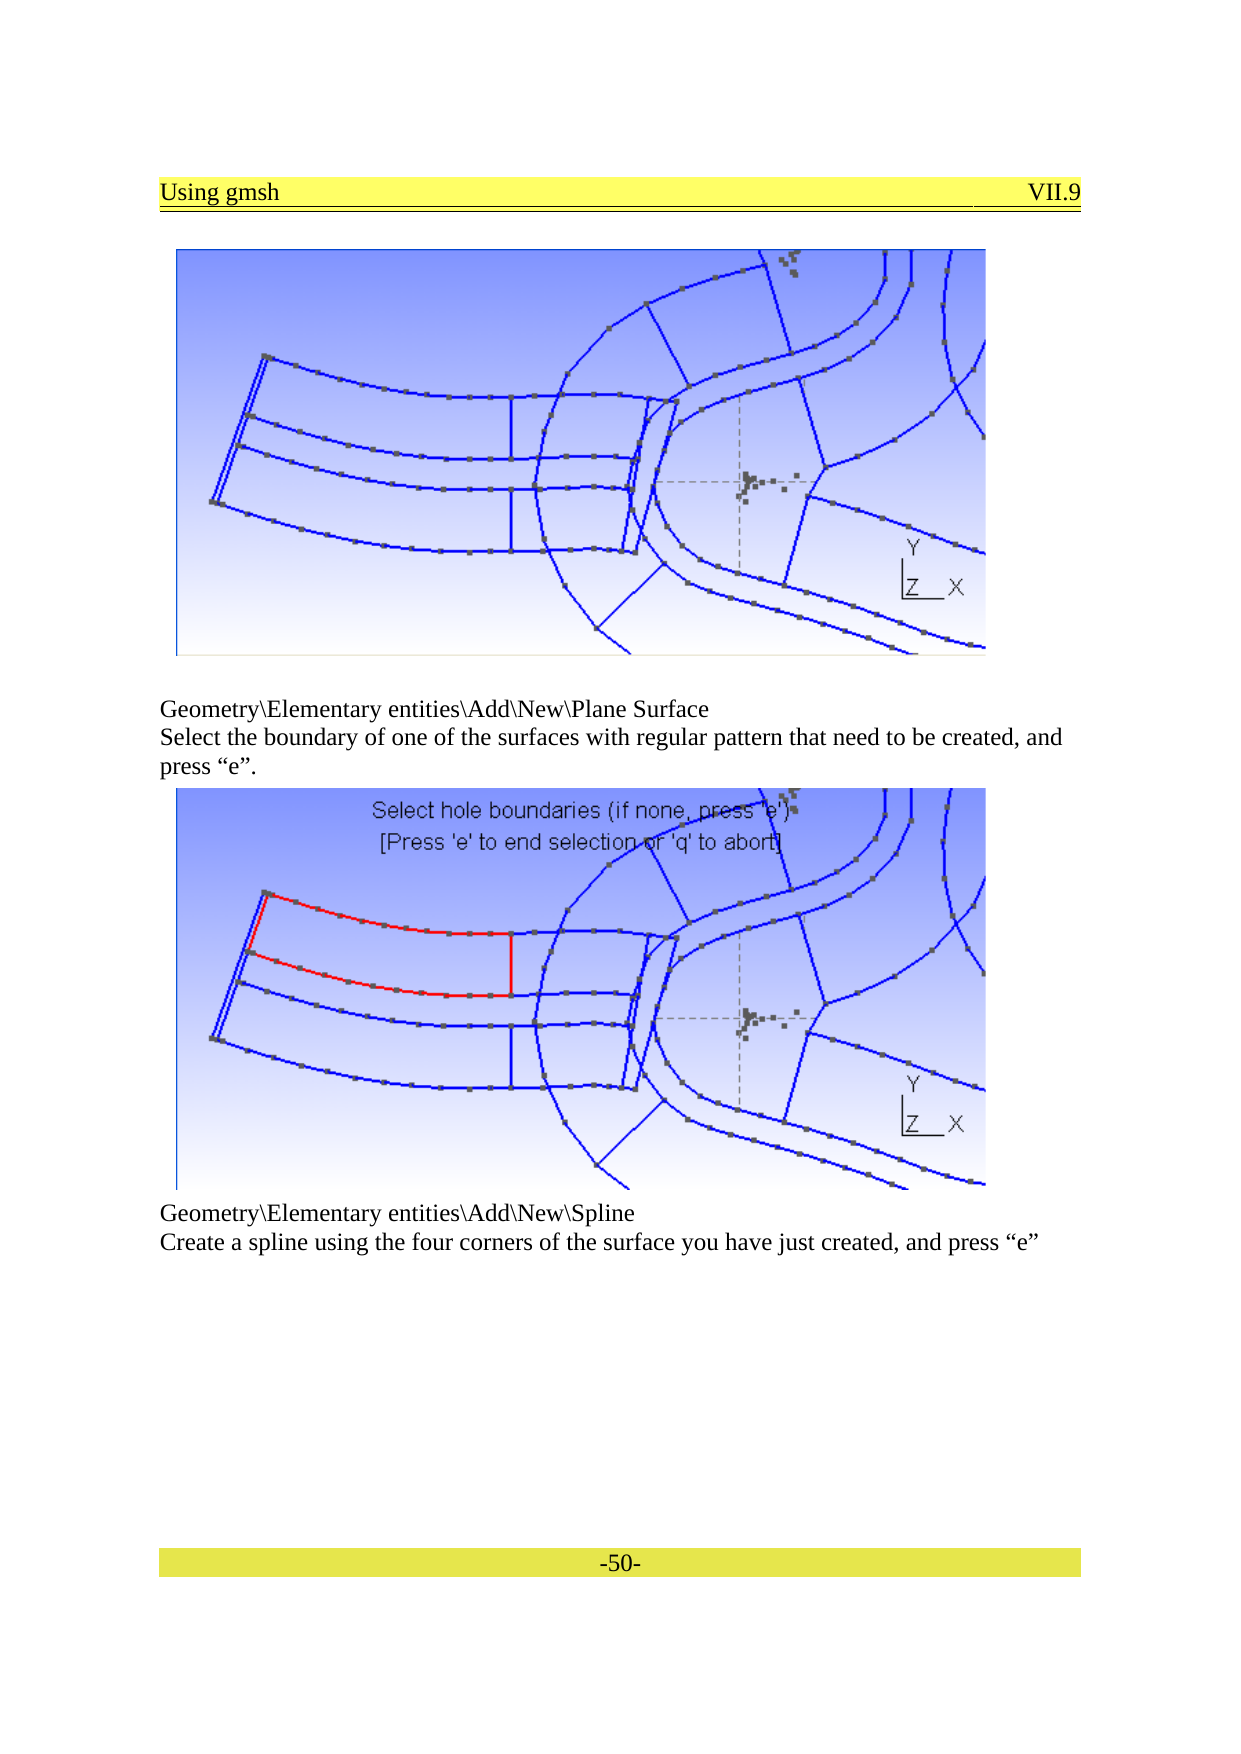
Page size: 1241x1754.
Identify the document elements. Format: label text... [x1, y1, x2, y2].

text Geometry\Elementary entities\Add\New\Plane Surface [159, 694, 1081, 722]
text Create a spline using the four corners of the surface you have just created, and press “e” [159, 1227, 1081, 1256]
picture [176, 249, 986, 656]
text Select the boundary of one of the surfaces with regular pattern that need to be created, and press “e”. [159, 722, 1081, 780]
picture [176, 788, 986, 1190]
text Geometry\Elementary entities\Add\New\Spline [159, 1198, 1081, 1227]
